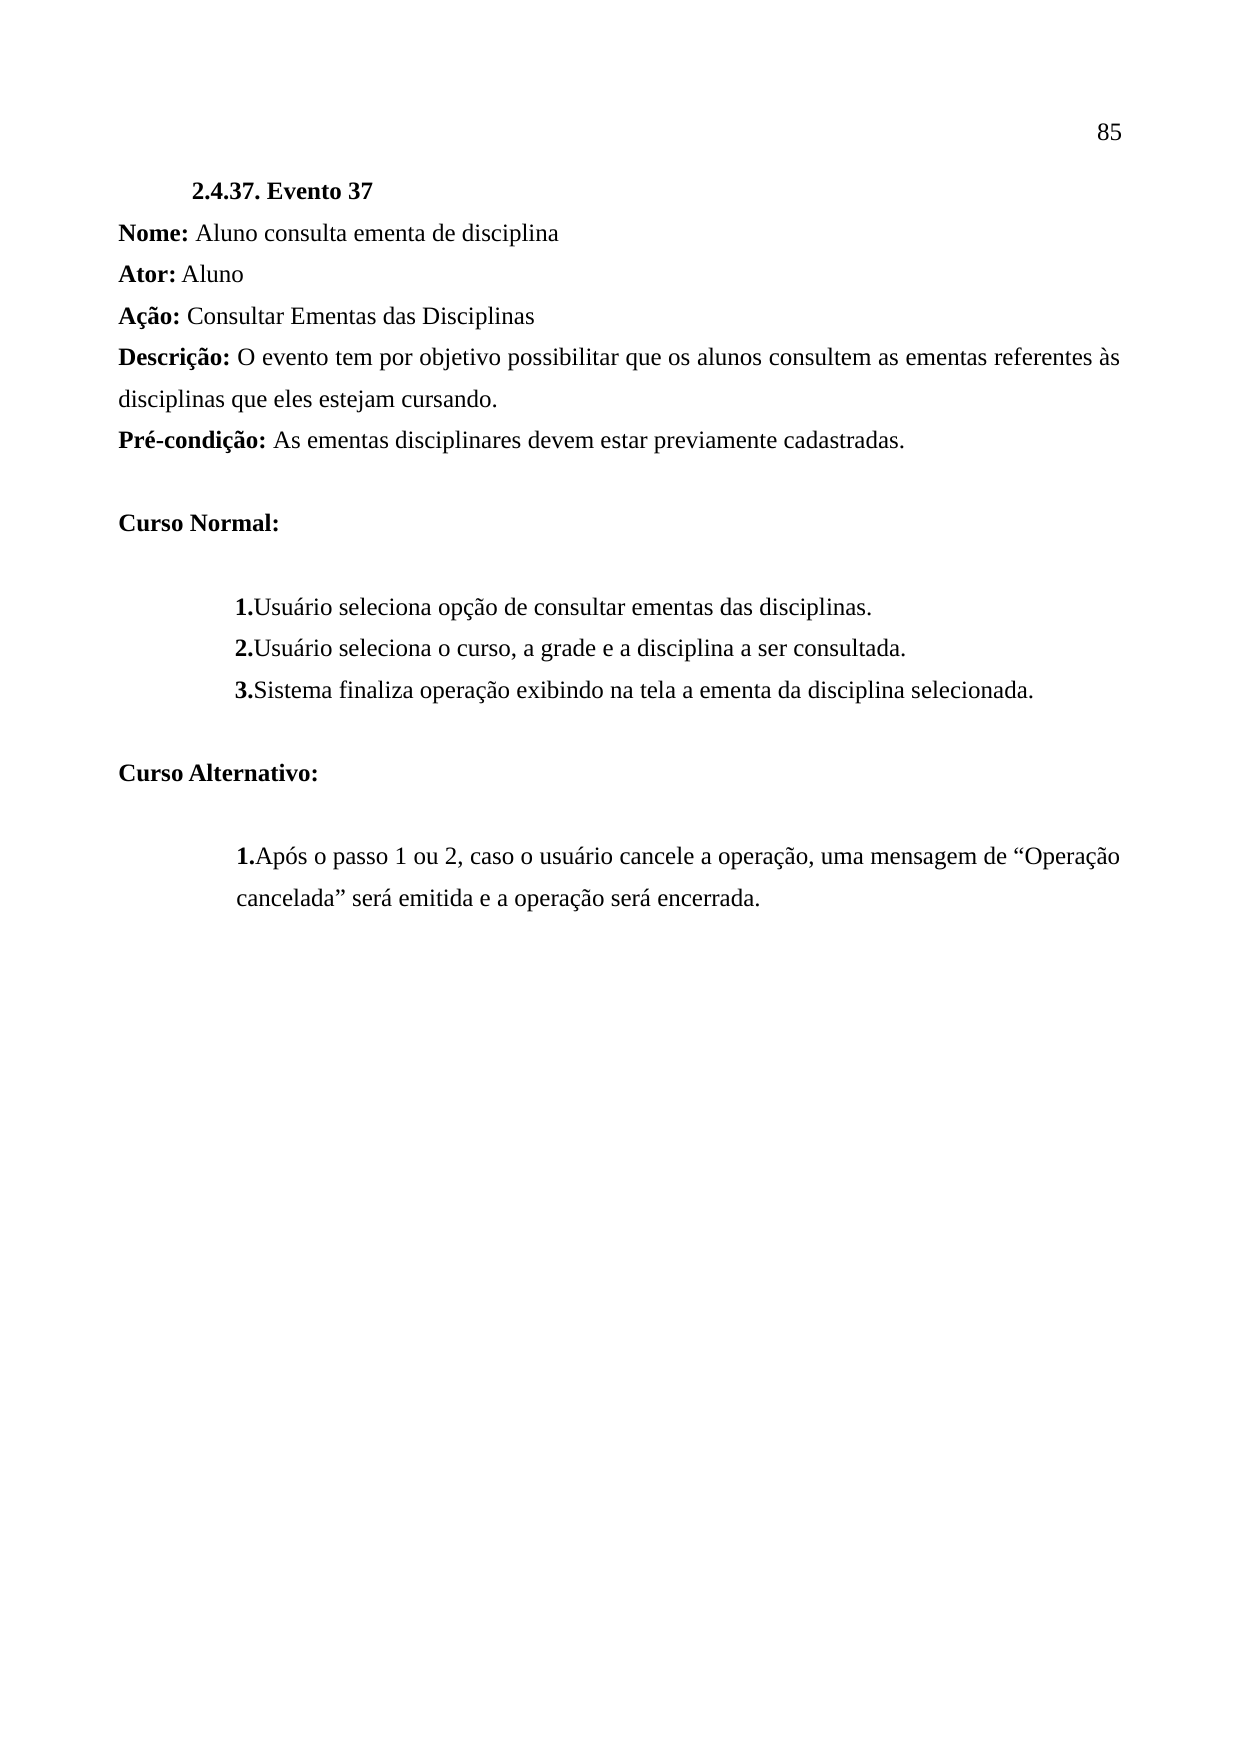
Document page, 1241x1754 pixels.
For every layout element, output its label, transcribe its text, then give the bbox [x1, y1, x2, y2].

text Nome: Aluno consulta ementa de disciplina [118, 219, 1122, 246]
text Curso Normal: [118, 509, 1122, 537]
text Descrição: O evento tem por objetivo possibilitar que os alunos consultem as ementas referentes às disciplinas que eles estejam cursando. [118, 343, 1122, 413]
list Após o passo 1 ou 2, caso o usuário cancele a operação, uma mensagem de “Operação cancelada” será emitida e a operação será encerrada. [236, 842, 1122, 911]
list Sistema finaliza operação exibindo na tela a ementa da disciplina selecionada. [234, 676, 1122, 703]
text Ação: Consultar Ementas das Disciplinas [118, 302, 1122, 329]
list Usuário seleciona opção de consultar ementas das disciplinas. [234, 593, 1122, 620]
text 2.4.37. Evento 37 [118, 177, 1122, 205]
text Ator: Aluno [118, 260, 1122, 288]
text Curso Alternativo: [118, 759, 1122, 787]
list Usuário seleciona o curso, a grade e a disciplina a ser consultada. [234, 634, 1122, 662]
text Pré-condição: As ementas disciplinares devem estar previamente cadastradas. [118, 426, 1122, 454]
